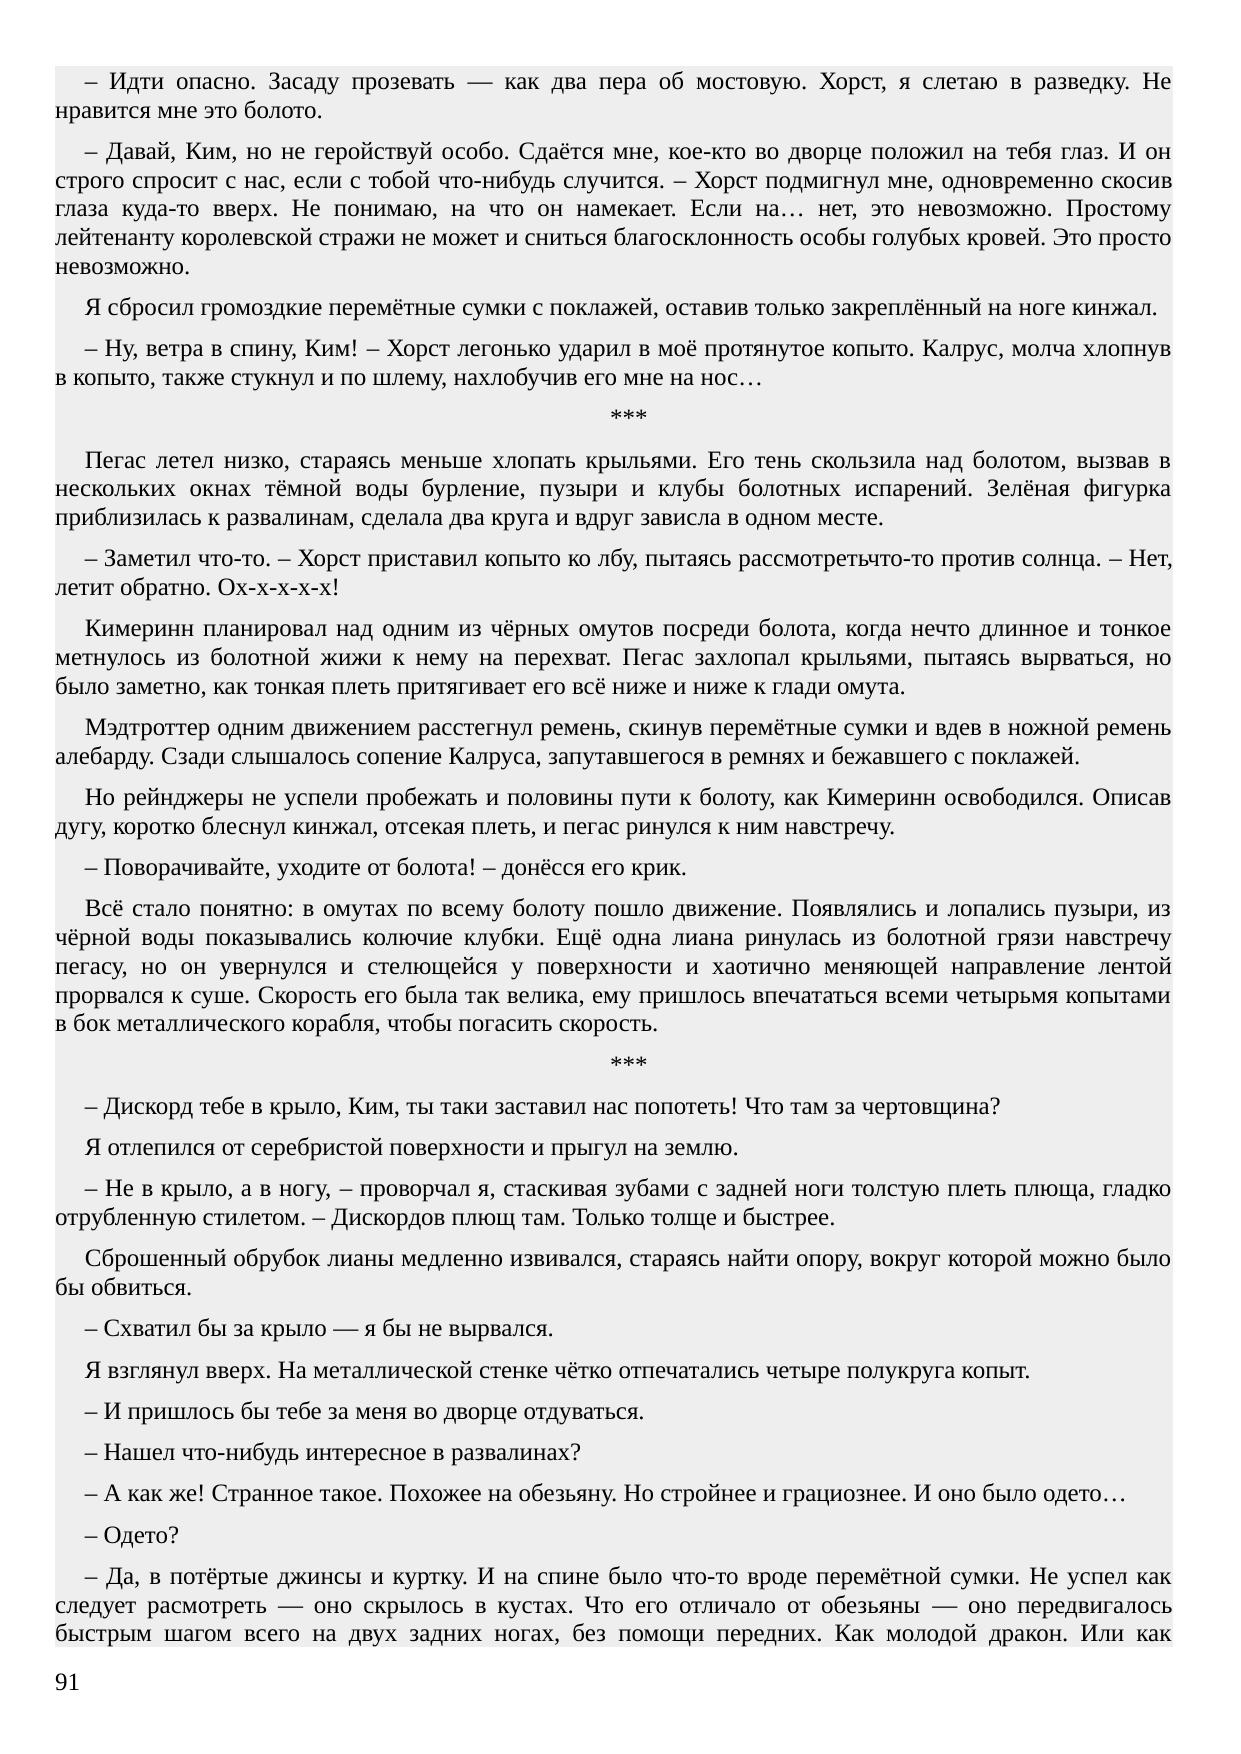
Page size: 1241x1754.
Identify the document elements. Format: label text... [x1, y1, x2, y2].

text – Ну, ветра в спину, Ким! – Хорст легонько ударил в моё протянутое копыто. Калрус, молча хлопнув в копыто, также стукнул и по шлему, нахлобучив его мне на нос… [55, 333, 1173, 391]
text Но рейнджеры не успели пробежать и половины пути к болоту, как Кимеринн освободился. Описав дугу, коротко блеснул кинжал, отсекая плеть, и пегас ринулся к ним навстречу. [55, 782, 1173, 840]
text – Дискорд тебе в крыло, Ким, ты таки заставил нас попотеть! Что там за чертовщина? [55, 1091, 1173, 1120]
text – Не в крыло, а в ногу, – проворчал я, стаскивая зубами с задней ноги толстую плеть плюща, гладко отрубленную стилетом. – Дискордов плющ там. Только толще и быстрее. [55, 1173, 1173, 1231]
text – Одето? [55, 1520, 1173, 1548]
text Всё стало понятно: в омутах по всему болоту пошло движение. Появлялись и лопались пузыри, из чёрной воды показывались колючие клубки. Ещё одна лиана ринулась из болотной грязи навстречу пегасу, но он увернулся и стелющейся у поверхности и хаотично меняющей направление лентой прорвался к суше. Скорость его была так велика, ему пришлось впечататься всеми четырьмя копытами в бок металлического корабля, чтобы погасить скорость. [55, 893, 1173, 1037]
text Я сбросил громоздкие перемётные сумки с поклажей, оставив только закреплённый на ноге кинжал. [55, 292, 1173, 321]
text – Поворачивайте, уходите от болота! – донёсся его крик. [55, 852, 1173, 881]
text – Да, в потёртые джинсы и куртку. И на спине было что-то вроде перемётной сумки. Не успел как следует расмотреть — оно скрылось в кустах. Что его отличало от обезьяны — оно передвигалось быстрым шагом всего на двух задних ногах, без помощи передних. Как молодой дракон. Или как [55, 1561, 1173, 1647]
text Я отлепился от серебристой поверхности и прыгул на землю. [55, 1132, 1173, 1161]
text – А как же! Странное такое. Похожее на обезьяну. Но стройнее и грациознее. И оно было одето… [55, 1478, 1173, 1507]
text *** [55, 1050, 1173, 1078]
text – Схватил бы за крыло — я бы не вырвался. [55, 1313, 1173, 1342]
text – Заметил что-то. – Хорст приставил копыто ко лбу, пытаясь рассмотретьчто-то против солнца. – Нет, летит обратно. Ох-х-х-х-х! [55, 543, 1173, 601]
text Сброшенный обрубок лианы медленно извивался, стараясь найти опору, вокруг которой можно было бы обвиться. [55, 1243, 1173, 1301]
text – Идти опасно. Засаду прозевать — как два пера об мостовую. Хорст, я слетаю в разведку. Не нравится мне это болото. [55, 66, 1173, 123]
text – Давай, Ким, но не геройствуй особо. Сдаётся мне, кое-кто во дворце положил на тебя глаз. И он строго спросит с нас, если с тобой что-нибудь случится. – Хорст подмигнул мне, одновременно скосив глаза куда-то вверх. Не понимаю, на что он намекает. Если на… нет, это невозможно. Простому лейтенанту королевской стражи не может и сниться благосклонность особы голубых кровей. Это просто невозможно. [55, 136, 1173, 280]
text – Нашел что-нибудь интересное в развалинах? [55, 1437, 1173, 1466]
text Пегас летел низко, стараясь меньше хлопать крыльями. Его тень скользила над болотом, вызвав в нескольких окнах тёмной воды бурление, пузыри и клубы болотных испарений. Зелёная фигурка приблизилась к развалинам, сделала два круга и вдруг зависла в одном месте. [55, 445, 1173, 531]
text Кимеринн планировал над одним из чёрных омутов посреди болота, когда нечто длинное и тонкое метнулось из болотной жижи к нему на перехват. Пегас захлопал крыльями, пытаясь вырваться, но было заметно, как тонкая плеть притягивает его всё ниже и ниже к глади омута. [55, 613, 1173, 700]
text Мэдтроттер одним движением расстегнул ремень, скинув перемётные сумки и вдев в ножной ремень алебарду. Сзади слышалось сопение Калруса, запутавшегося в ремнях и бежавшего с поклажей. [55, 712, 1173, 770]
text – И пришлось бы тебе за меня во дворце отдуваться. [55, 1396, 1173, 1425]
text Я взглянул вверх. На металлической стенке чётко отпечатались четыре полукруга копыт. [55, 1355, 1173, 1383]
text *** [55, 403, 1173, 432]
